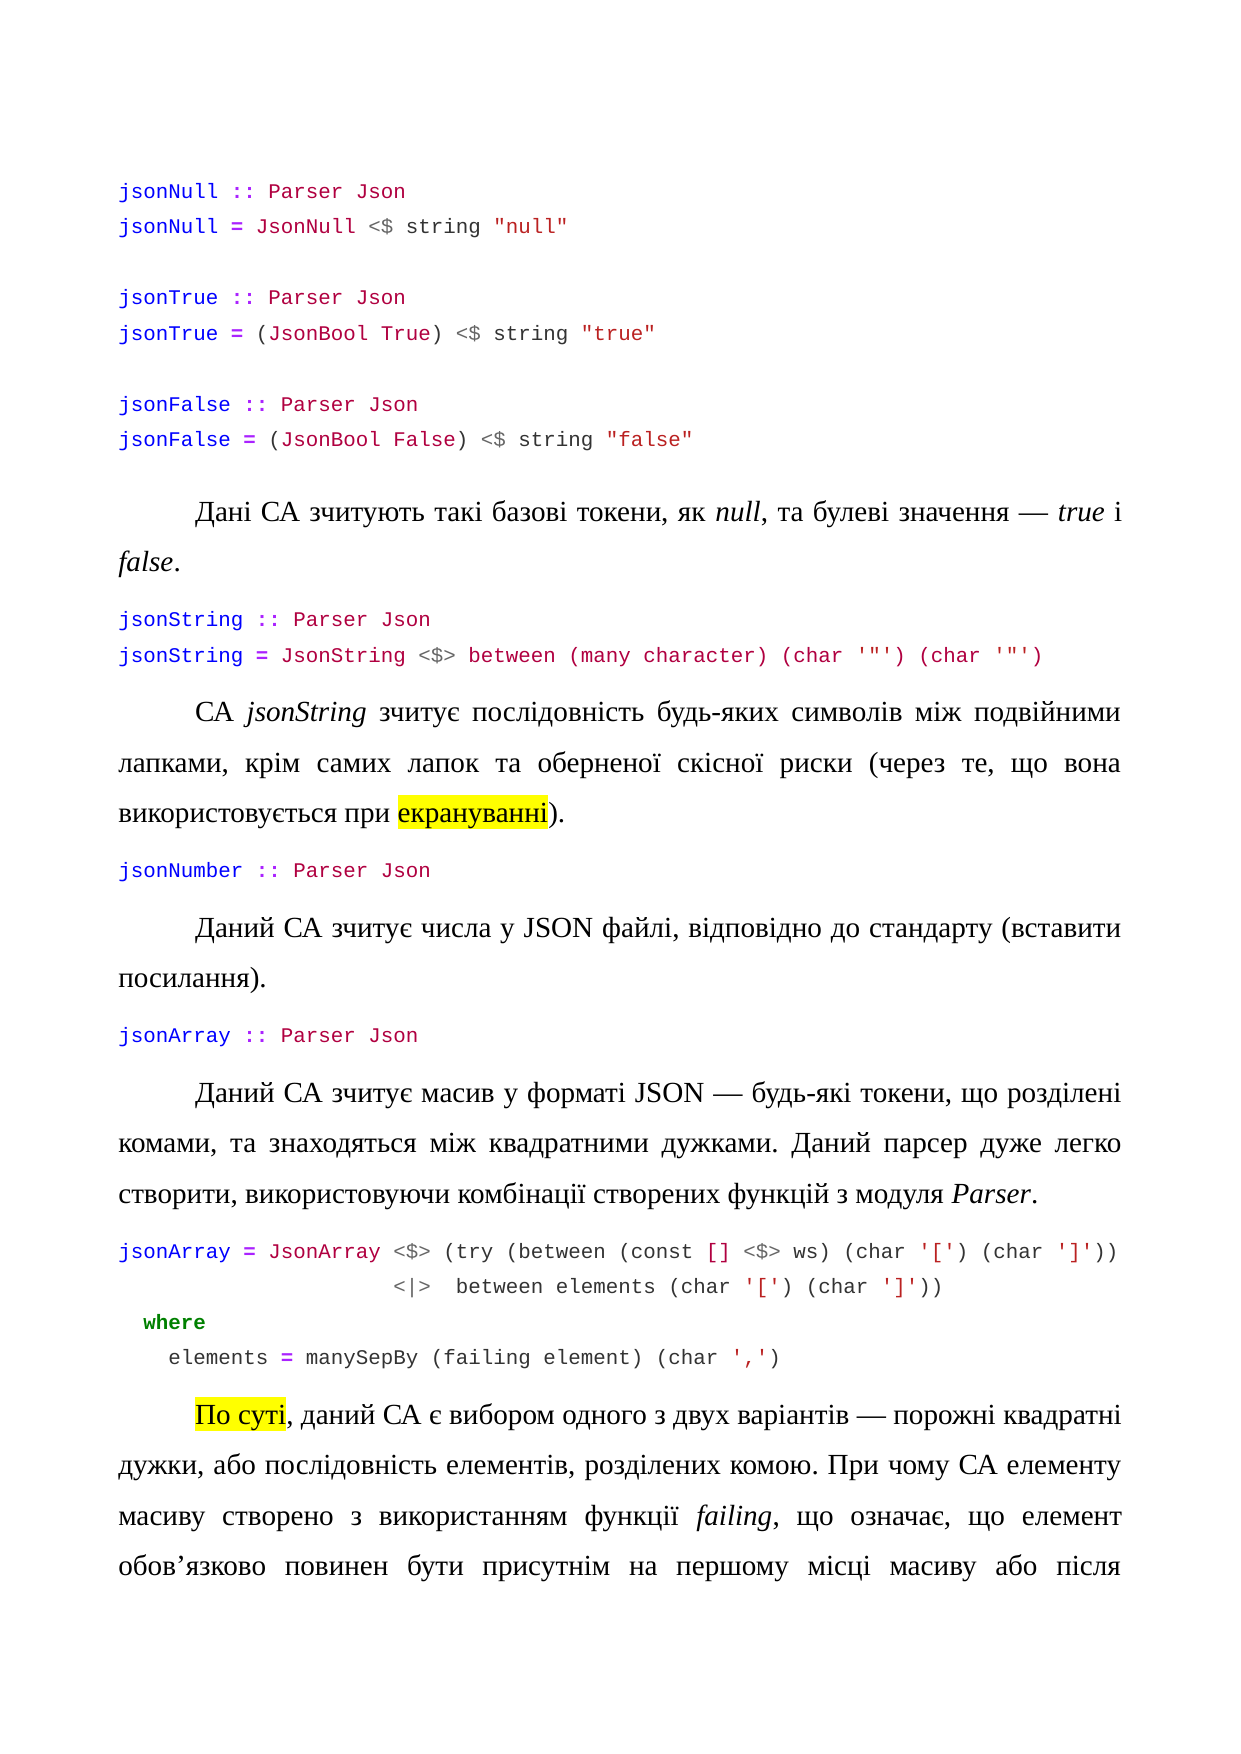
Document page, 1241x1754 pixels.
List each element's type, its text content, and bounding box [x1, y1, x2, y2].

text jsonTrue = (JsonBool True) <$ string "true" [118, 323, 1122, 346]
text jsonFalse = (JsonBool False) <$ string "false" [118, 429, 1122, 453]
text Дані СА зчитують такі базові токени, як null, та булеві значення — true і false. [118, 494, 1122, 578]
text jsonNull = JsonNull <$ string "null" [118, 217, 1122, 240]
text jsonArray = JsonArray <$> (try (between (const [] <$> ws) (char '[') (char ']')) <|> between elements (char '[') (char ']')) where elements = manySepBy (failing element) (char ',') [118, 1241, 1122, 1371]
text jsonTrue :: Parser Json [118, 287, 1122, 311]
text jsonNull :: Parser Json [118, 181, 1122, 205]
text Даний СА зчитує масив у форматі JSON — будь-які токени, що розділені комами, та знаходяться між квадратними дужками. Даний парсер дуже легко створити, використовуючи комбінації створених функцій з модуля Parser. [118, 1075, 1122, 1209]
text По суті, даний СА є вибором одного з двух варіантів — порожні квадратні дужки, або послідовність елементів, розділених комою. При чому СА елементу масиву створено з використанням функції failing, що означає, що елемент обов’язково повинен бути присутнім на першому місці масиву або після [118, 1397, 1122, 1582]
text jsonArray :: Parser Json [118, 1025, 1122, 1049]
text jsonNumber :: Parser Json [118, 860, 1122, 884]
text СА jsonString зчитує послідовність будь-яких символів між подвійними лапками, крім самих лапок та оберненої скісної риски (через те, що вона використовується при екрануванні). [118, 694, 1122, 829]
text jsonFalse :: Parser Json [118, 394, 1122, 417]
text jsonString :: Parser Json jsonString = JsonString <$> between (many character) (char '"') (char '"') [118, 609, 1122, 668]
text Даний СА зчитує числа у JSON файлі, відповідно до стандарту (вставити посилання). [118, 910, 1122, 994]
